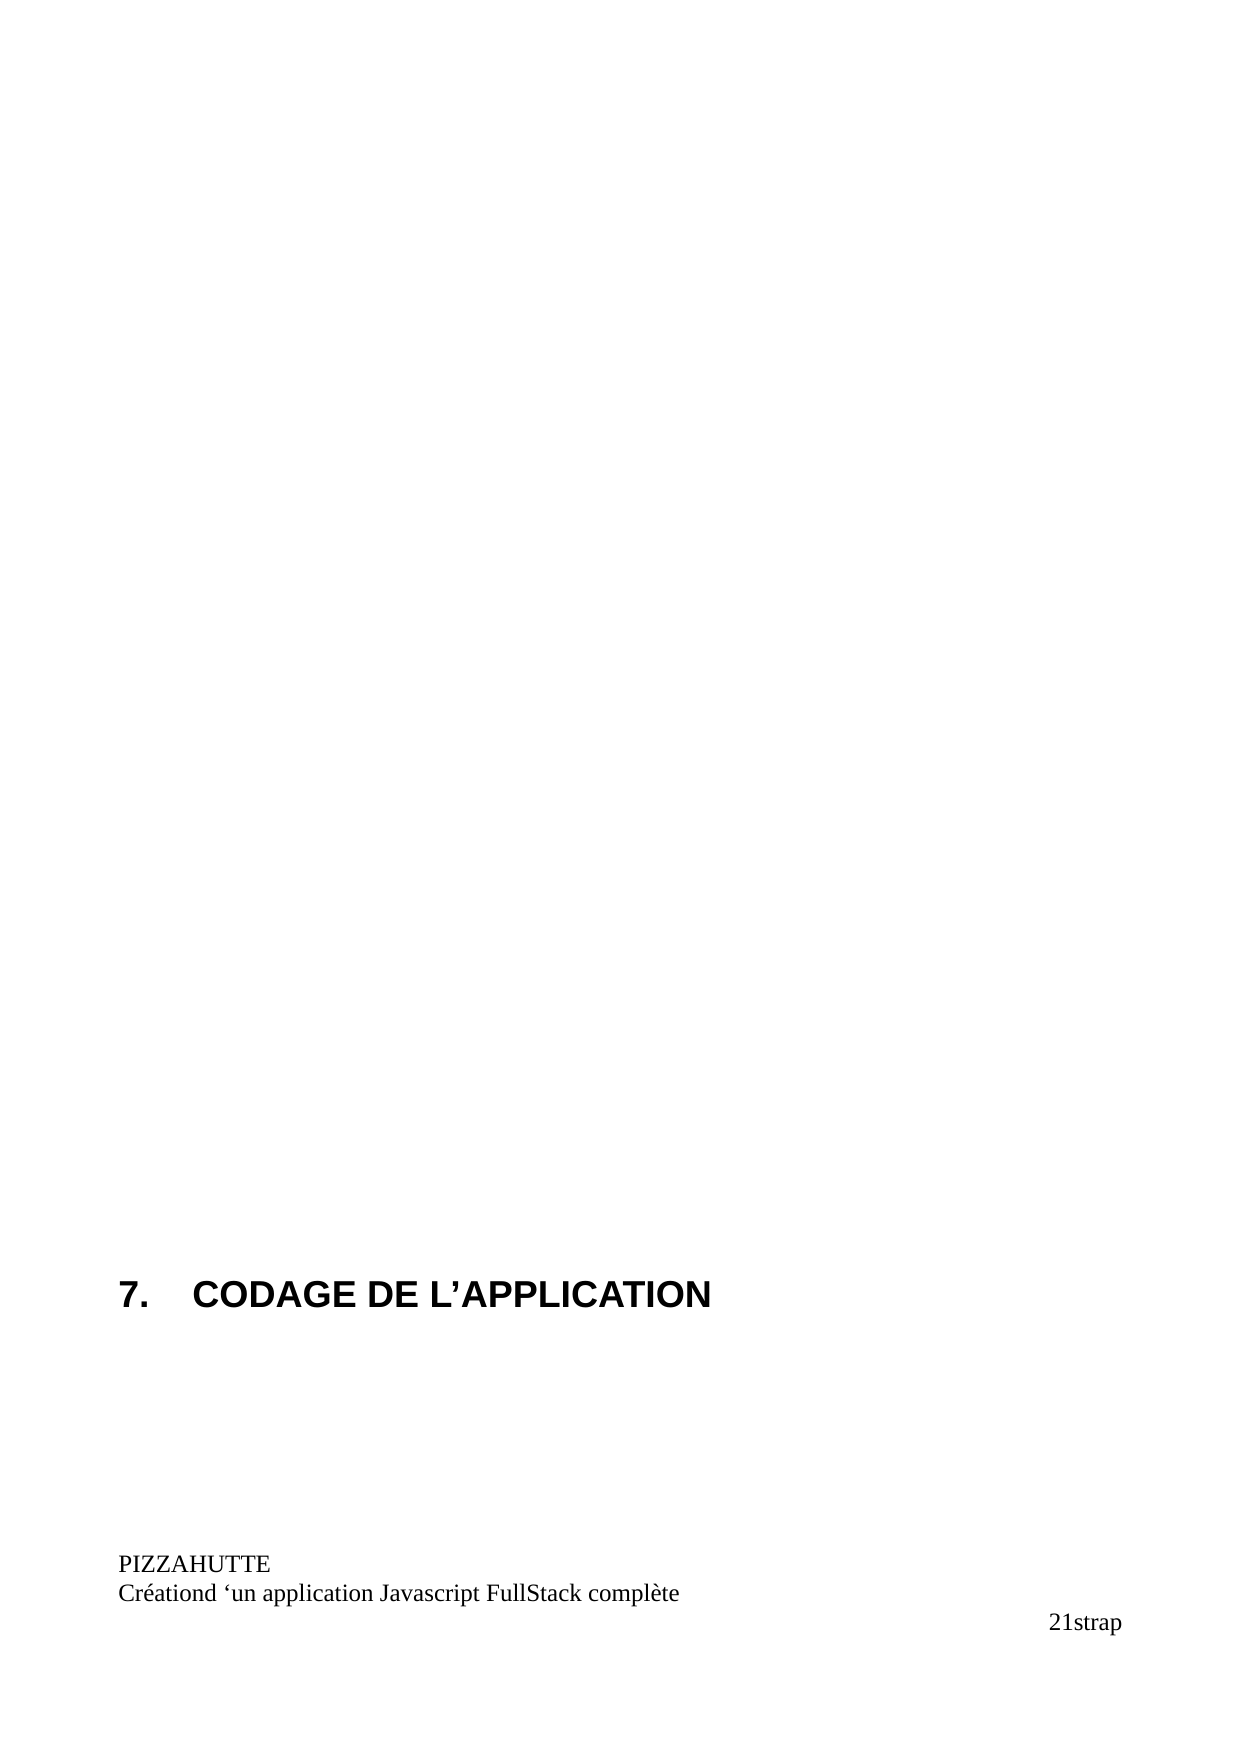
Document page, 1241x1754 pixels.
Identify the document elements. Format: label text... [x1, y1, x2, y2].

subtitle CODAGE DE L’APPLICATION [118, 1272, 1122, 1315]
